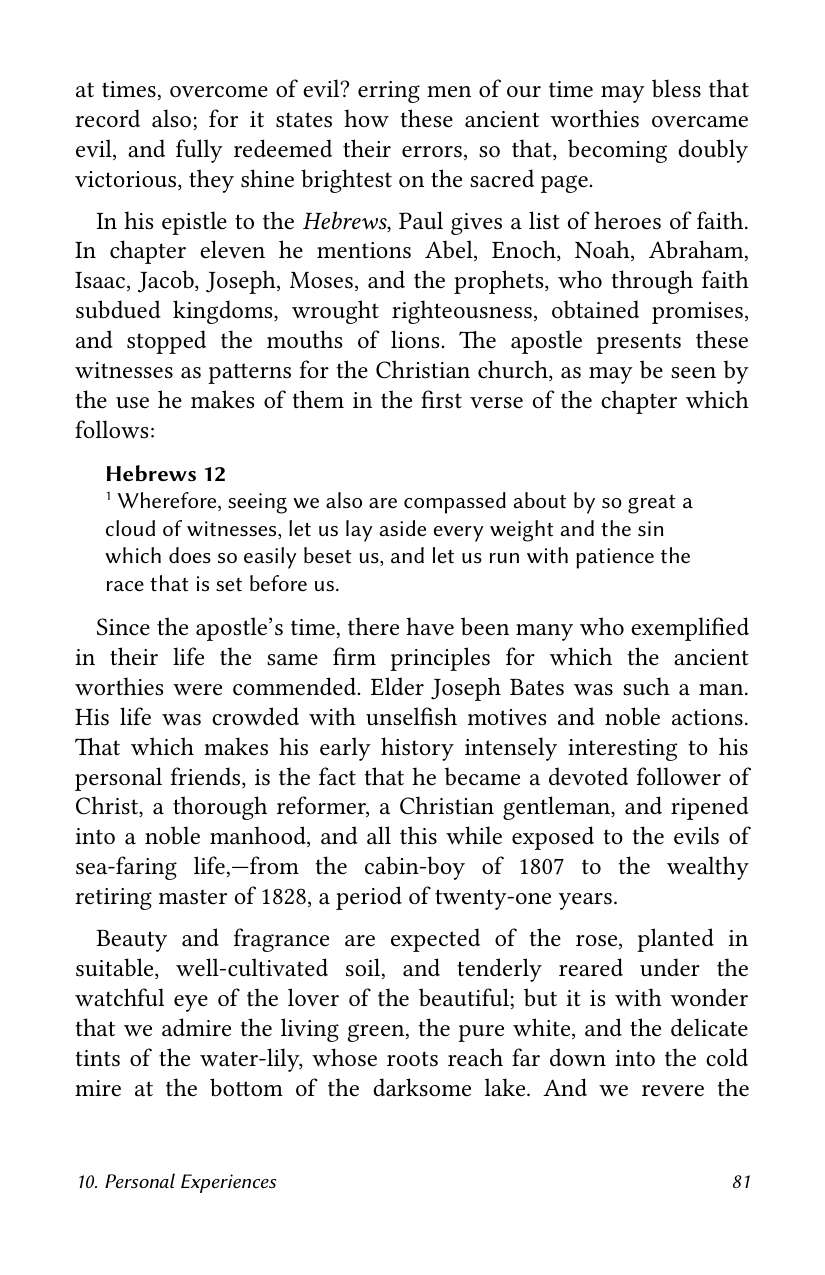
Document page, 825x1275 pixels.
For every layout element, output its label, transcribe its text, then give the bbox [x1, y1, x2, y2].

text at times, overcome of evil? erring men of our time may bless that record also; for it states how these ancient worthies overcame evil, and fully redeemed their errors, so that, becoming doubly victorious, they shine brightest on the sacred page. [75, 75, 750, 193]
text Since the apostle’s time, there have been many who exemplified in their life the same firm principles for which the ancient worthies were commended. Elder Joseph Bates was such a man. His life was crowded with unselfish motives and noble actions. That which makes his early history intensely interesting to his personal friends, is the fact that he became a devoted follower of Christ, a thorough reformer, a Christian gentleman, and ripened into a noble manhood, and all this while exposed to the evils of sea-faring life,—from the cabin-boy of 1807 to the wealthy retiring master of 1828, a period of twenty-one years. [75, 613, 750, 911]
text Hebrews 12 [105, 461, 750, 487]
text Beauty and fragrance are expected of the rose, planted in suitable, well-cultivated soil, and tenderly reared under the watchful eye of the lover of the beautiful; but it is with wonder that we admire the living green, the pure white, and the delicate tints of the water-lily, whose roots reach far down into the cold mire at the bottom of the darksome lake. And we revere the [75, 924, 750, 1102]
text 1 Wherefore, seeing we also are compassed about by so great a cloud of witnesses, let us lay aside every weight and the sin which does so easily beset us, and let us run with patience the race that is set before us. [105, 488, 720, 597]
text In his epistle to the Hebrews, Paul gives a list of heroes of faith. In chapter eleven he mentions Abel, Enoch, Noah, Abraham, Isaac, Jacob, Joseph, Moses, and the prophets, who through faith subdued kingdoms, wrought righteousness, obtained promises, and stopped the mouths of lions. The apostle presents these witnesses as patterns for the Christian church, as may be seen by the use he makes of them in the first verse of the chapter which follows: [75, 207, 750, 444]
